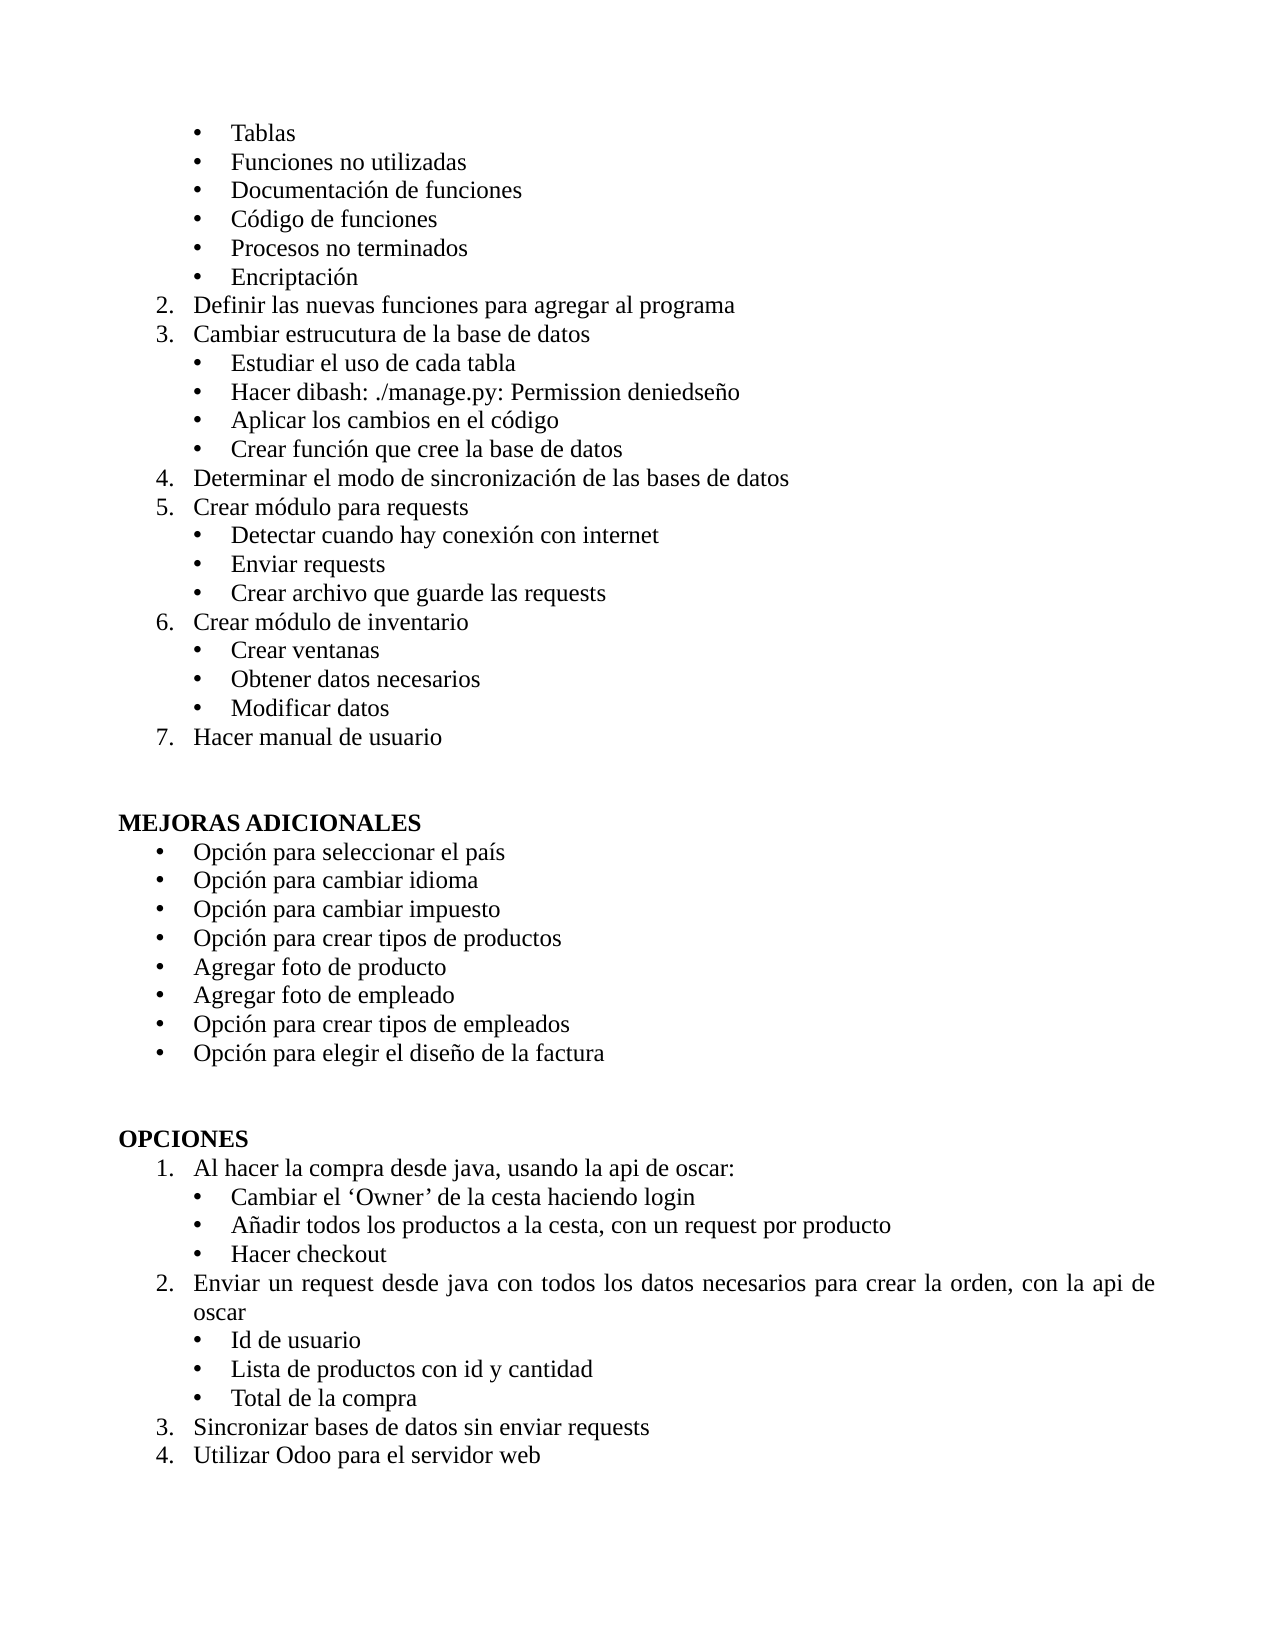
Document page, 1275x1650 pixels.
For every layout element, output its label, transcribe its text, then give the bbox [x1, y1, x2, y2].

list Enviar un request desde java con todos los datos necesarios para crear la orden, con la api de oscar [156, 1268, 1157, 1326]
list Crear ventanas [193, 636, 1157, 664]
list Determinar el modo de sincronización de las bases de datos [156, 463, 1157, 492]
list Detectar cuando hay conexión con internet [193, 521, 1157, 549]
list Opción para elegir el diseño de la factura [156, 1038, 1157, 1067]
list Modificar datos [193, 693, 1157, 722]
list Cambiar el ‘Owner’ de la cesta haciendo login [193, 1182, 1157, 1211]
list Crear función que cree la base de datos [193, 434, 1157, 463]
list Crear módulo para requests [156, 492, 1157, 521]
list Procesos no terminados [193, 233, 1157, 262]
list Hacer dibash: ./manage.py: Permission deniedseño [193, 377, 1157, 406]
list Añadir todos los productos a la cesta, con un request por producto [193, 1211, 1157, 1239]
list Enviar requests [193, 549, 1157, 578]
list Estudiar el uso de cada tabla [193, 348, 1157, 377]
list Obtener datos necesarios [193, 664, 1157, 693]
text MEJORAS ADICIONALES [118, 808, 1157, 837]
list Opción para crear tipos de productos [156, 923, 1157, 952]
list Opción para cambiar idioma [156, 866, 1157, 894]
list Lista de productos con id y cantidad [193, 1354, 1157, 1383]
list Total de la compra [193, 1383, 1157, 1412]
list Hacer checkout [193, 1239, 1157, 1268]
list Código de funciones [193, 204, 1157, 233]
list Agregar foto de empleado [156, 981, 1157, 1009]
list Funciones no utilizadas [193, 147, 1157, 176]
list Definir las nuevas funciones para agregar al programa [156, 291, 1157, 319]
list Hacer manual de usuario [156, 722, 1157, 751]
list Aplicar los cambios en el código [193, 406, 1157, 434]
list Utilizar Odoo para el servidor web [156, 1441, 1157, 1469]
list Al hacer la compra desde java, usando la api de oscar: [156, 1153, 1157, 1182]
list Agregar foto de producto [156, 952, 1157, 981]
list Crear archivo que guarde las requests [193, 578, 1157, 607]
list Id de usuario [193, 1326, 1157, 1354]
list Crear módulo de inventario [156, 607, 1157, 636]
text OPCIONES [118, 1124, 1157, 1153]
list Encriptación [193, 262, 1157, 291]
list Documentación de funciones [193, 176, 1157, 204]
list Tablas [193, 118, 1157, 147]
list Opción para crear tipos de empleados [156, 1009, 1157, 1038]
list Opción para seleccionar el país [156, 837, 1157, 866]
list Cambiar estrucutura de la base de datos [156, 319, 1157, 348]
list Opción para cambiar impuesto [156, 894, 1157, 923]
list Sincronizar bases de datos sin enviar requests [156, 1412, 1157, 1441]
